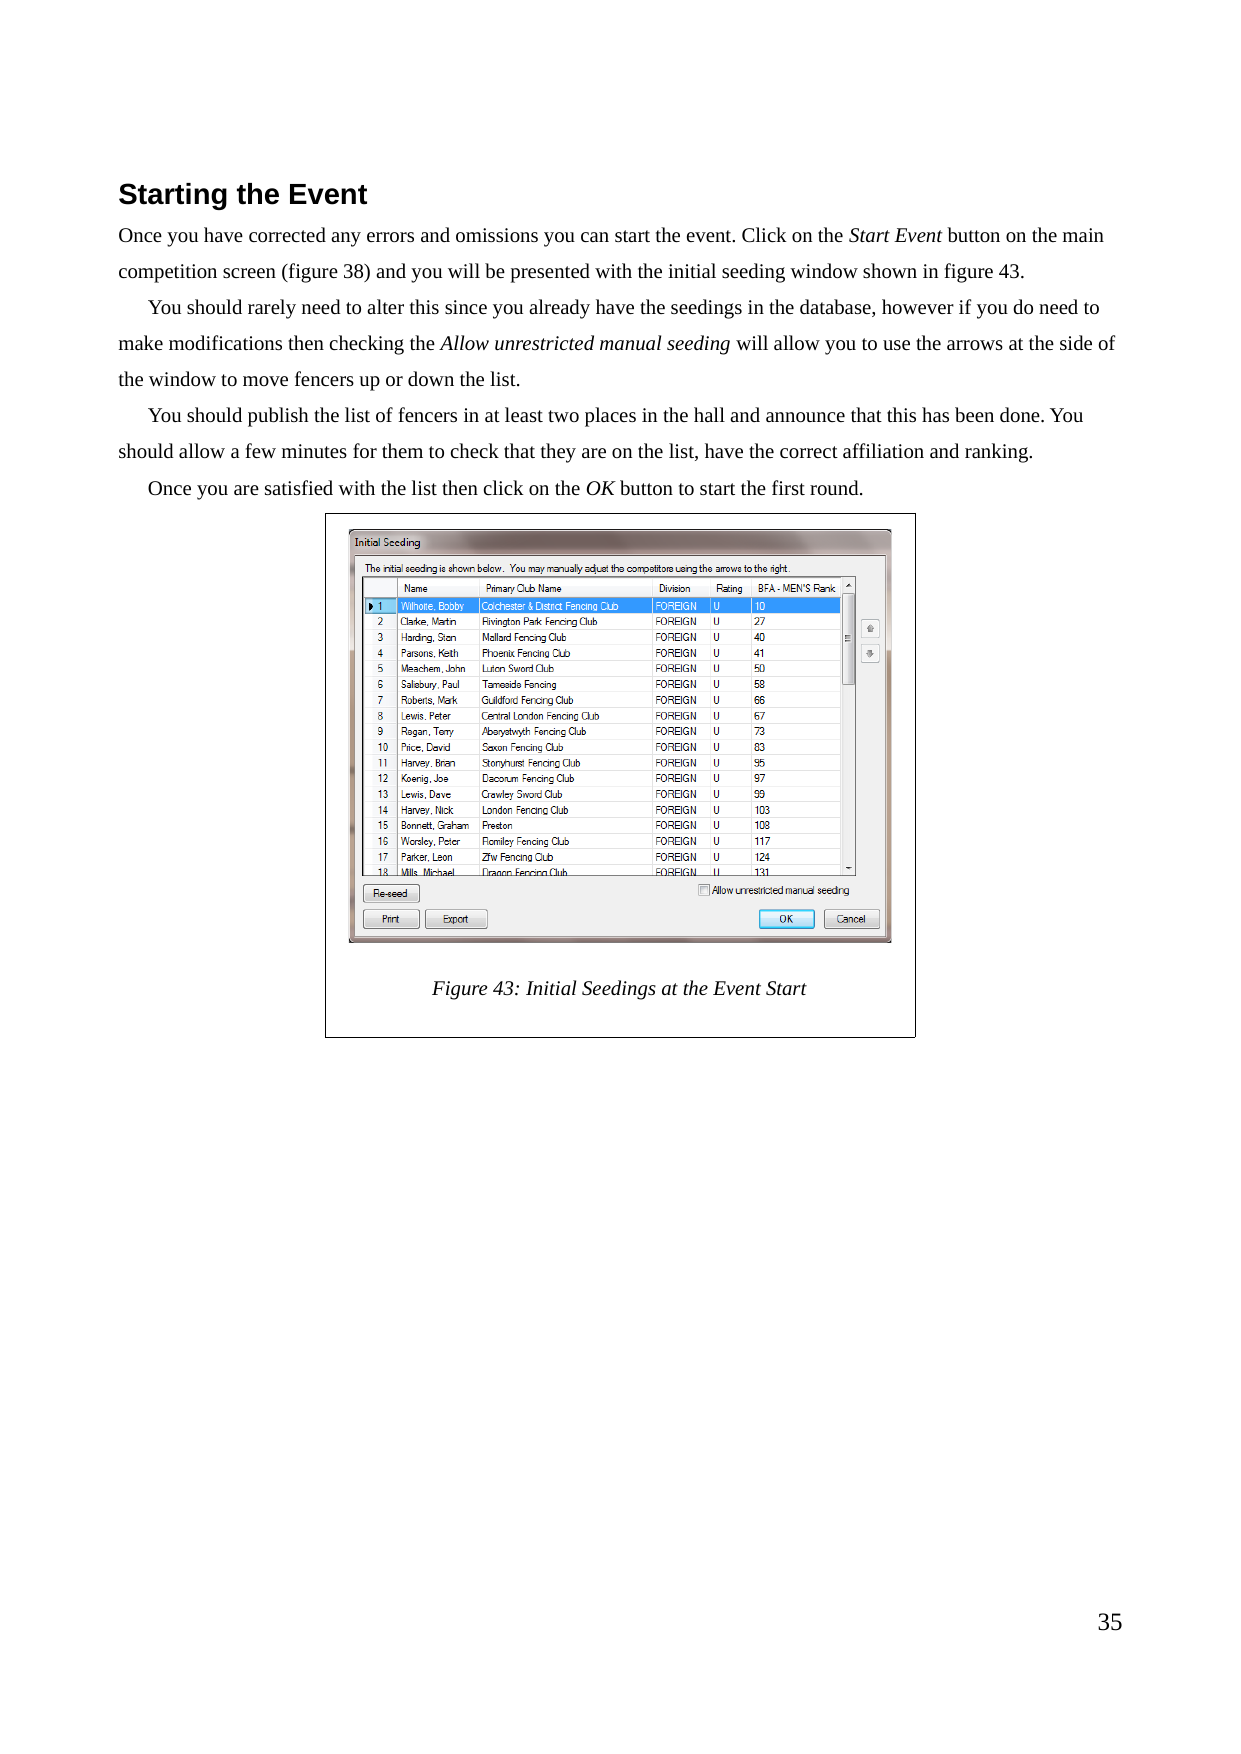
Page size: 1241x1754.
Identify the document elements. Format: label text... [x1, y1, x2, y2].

text You should publish the list of fencers in at least two places in the hall and announce that this has been done. You should allow a few minutes for them to check that they are on the list, have the correct affiliation and ranking. [118, 403, 1122, 463]
text Once you have corrected any errors and omissions you can start the event. Click on the Start Event button on the main competition screen (figure 38) and you will be presented with the initial seeding window shown in figure 43. [118, 223, 1122, 283]
picture [348, 529, 892, 943]
text Figure 43: Initial Seedings at the Event Start [334, 976, 906, 999]
subtitle Starting the Event [118, 177, 1122, 211]
text You should rarely need to alter this since you already have the seedings in the database, however if you do need to make modifications then checking the Allow unrestricted manual seeding will allow you to use the arrows at the side of the window to move fencers up or down the list. [118, 295, 1122, 391]
text Once you are satisfied with the list then click on the OK button to start the first round. [118, 475, 1122, 499]
